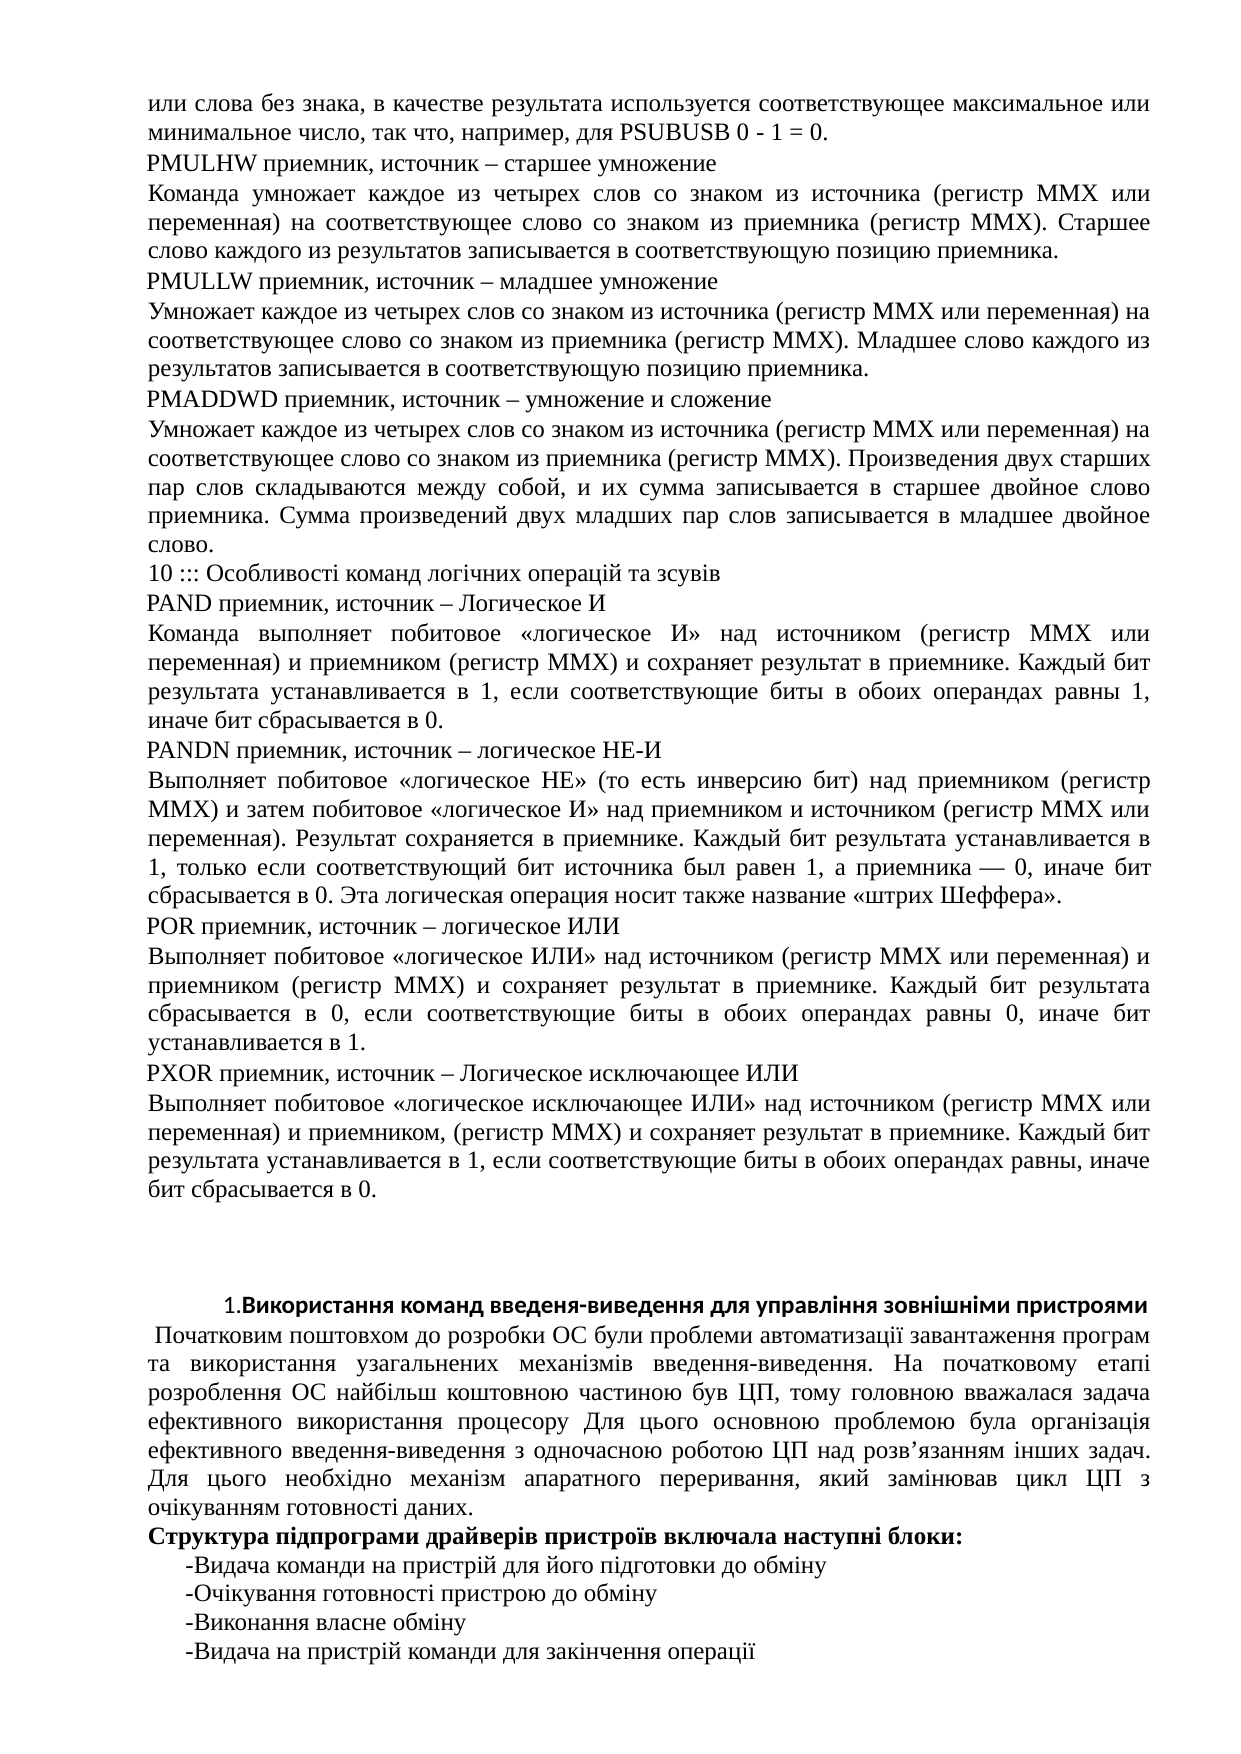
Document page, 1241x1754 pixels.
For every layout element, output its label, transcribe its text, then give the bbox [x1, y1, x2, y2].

text Початковим поштовхом до розробки ОС були проблеми автоматизації завантаження програм та використання узагальнених механізмів введення-виведення. На початковому етапі розроблення ОС найбільш коштовною частиною був ЦП, тому головною вважалася задача ефективного використання процесору Для цього основною проблемою була організація ефективного введення-виведення з одночасною роботою ЦП над розв’язанням інших задач. Для цього необхідно механізм апаратного переривання, який замінював цикл ЦП з очікуванням готовності даних. [148, 1320, 1152, 1521]
table_header PANDN приемник, источник – логическое НЕ-И [145, 734, 1041, 765]
text 10 ::: Особливості команд логічних операцій та зсувів [148, 558, 1152, 587]
text Выполняет побитовое «логическое НЕ» (то есть инверсию бит) над приемником (регистр ММХ) и затем побитовое «логическое И» над приемником и источником (регистр ММХ или переменная). Результат сохраняется в приемнике. Каждый бит результата устанавливается в 1, только если соответствующий бит источника был равен 1, а приемника — 0, иначе бит сбрасывается в 0. Эта логическая операция носит также название «штрих Шеффера». [148, 765, 1152, 909]
list Використання команд введеня-виведення для управління зовнішніми пристроями [223, 1289, 1152, 1320]
text Умножает каждое из четырех слов со знаком из источника (регистр ММХ или переменная) на соответствующее слово со знаком из приемника (регистр ММХ). Младшее слово каждого из результатов записывается в соответствующую позицию приемника. [148, 296, 1152, 382]
table_header PMADDWD приемник, источник – умножение и сложение [145, 382, 1232, 414]
list Видача на пристрій команди для закінчення операції [185, 1636, 1152, 1665]
text Выполняет побитовое «логическое исключающее ИЛИ» над источником (регистр ММХ или переменная) и приемником, (регистр ММХ) и сохраняет результат в приемнике. Каждый бит результата устанавливается в 1, если соответствующие биты в обоих операндах равны, иначе бит сбрасывается в 0. [148, 1088, 1152, 1203]
list Виконання власне обміну [185, 1607, 1152, 1636]
table_header PAND приемник, источник – Логическое И [145, 587, 1018, 618]
table_header PMULHW приемник, источник – старшее умножение [145, 146, 1232, 178]
table_header POR приемник, источник – логическое ИЛИ [145, 909, 1018, 941]
text Команда умножает каждое из четырех слов со знаком из источника (регистр ММХ или переменная) на соответствующее слово со знаком из приемника (регистр ММХ). Старшее слово каждого из результатов записывается в соответствующую позицию приемника. [148, 178, 1152, 264]
list Очікування готовності пристрою до обміну [185, 1578, 1152, 1607]
list Видача команди на пристрій для його підготовки до обміну [185, 1550, 1152, 1578]
table_header PXOR приемник, источник – Логическое исключающее ИЛИ [145, 1056, 1212, 1088]
text Структура підпрограми драйверів пристроїв включала наступні блоки: [148, 1521, 1152, 1550]
text Команда выполняет побитовое «логическое И» над источником (регистр ММХ или переменная) и приемником (регистр ММХ) и сохраняет результат в приемнике. Каждый бит результата устанавливается в 1, если соответствующие биты в обоих операндах равны 1, иначе бит сбрасывается в 0. [148, 618, 1152, 733]
text или слова без знака, в качестве результата используется соответствующее максимальное или минимальное число, так что, например, для PSUBUSB 0 - 1 = 0. [148, 88, 1152, 146]
table_header PMULLW приемник, источник – младшее умножение [145, 264, 1232, 296]
text Умножает каждое из четырех слов со знаком из источника (регистр ММХ или переменная) на соответствующее слово со знаком из приемника (регистр ММХ). Произведения двух старших пар слов складываются между собой, и их сумма записывается в старшее двойное слово приемника. Сумма произведений двух младших пар слов записывается в младшее двойное слово. [148, 414, 1152, 558]
text Выполняет побитовое «логическое ИЛИ» над источником (регистр ММХ или переменная) и приемником (регистр ММХ) и сохраняет результат в приемнике. Каждый бит результата сбрасывается в 0, если соответствующие биты в обоих операндах равны 0, иначе бит устанавливается в 1. [148, 941, 1152, 1056]
